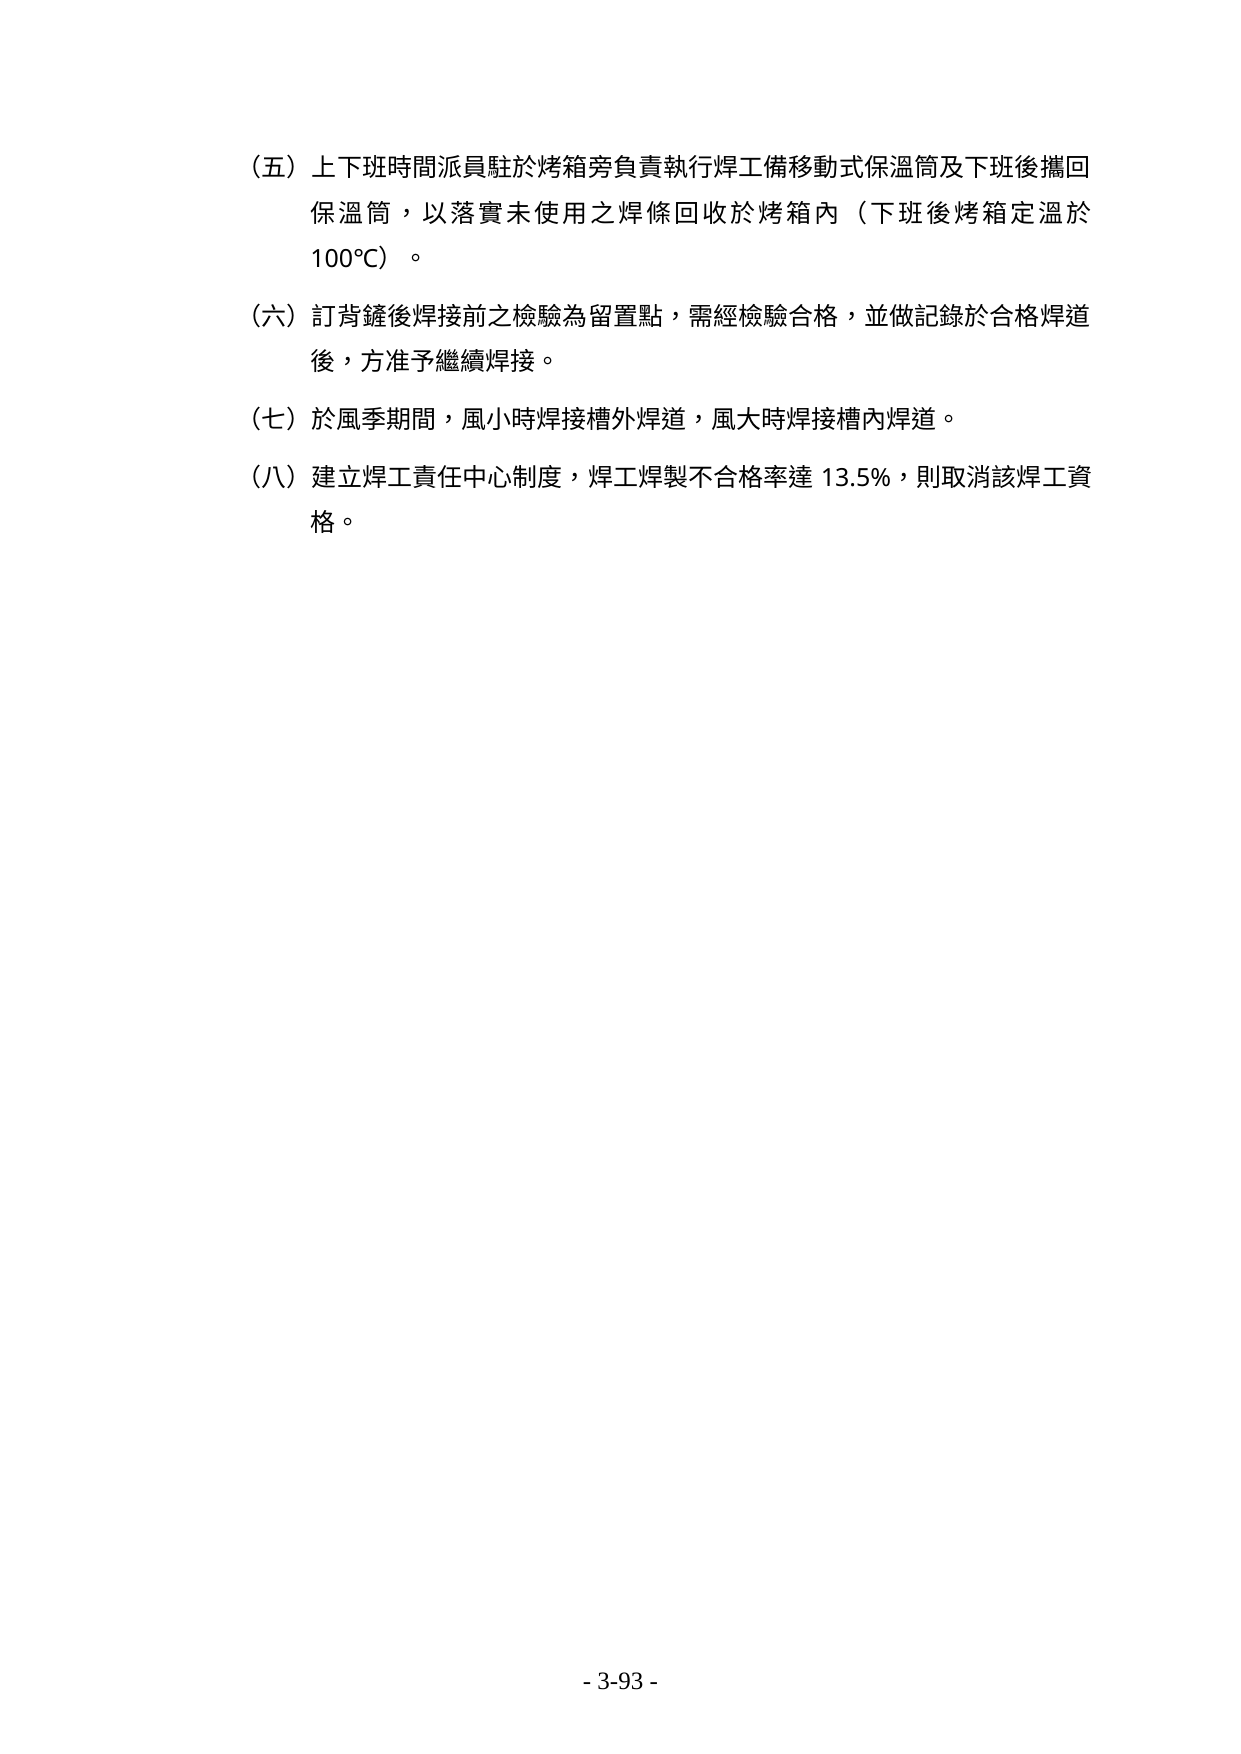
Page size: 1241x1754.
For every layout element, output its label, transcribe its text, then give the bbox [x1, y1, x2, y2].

text （六）訂背鏟後焊接前之檢驗為留置點，需經檢驗合格，並做記錄於合格焊道後，方准予繼續焊接。 [236, 296, 1092, 378]
text （七）於風季期間，風小時焊接槽外焊道，風大時焊接槽內焊道。 [236, 399, 1092, 436]
text （五）上下班時間派員駐於烤箱旁負責執行焊工備移動式保溫筒及下班後攜回保溫筒，以落實未使用之焊條回收於烤箱內（下班後烤箱定溫於100℃）。 [236, 148, 1092, 274]
text （八）建立焊工責任中心制度，焊工焊製不合格率達13.5%，則取消該焊工資格。 [236, 457, 1092, 539]
